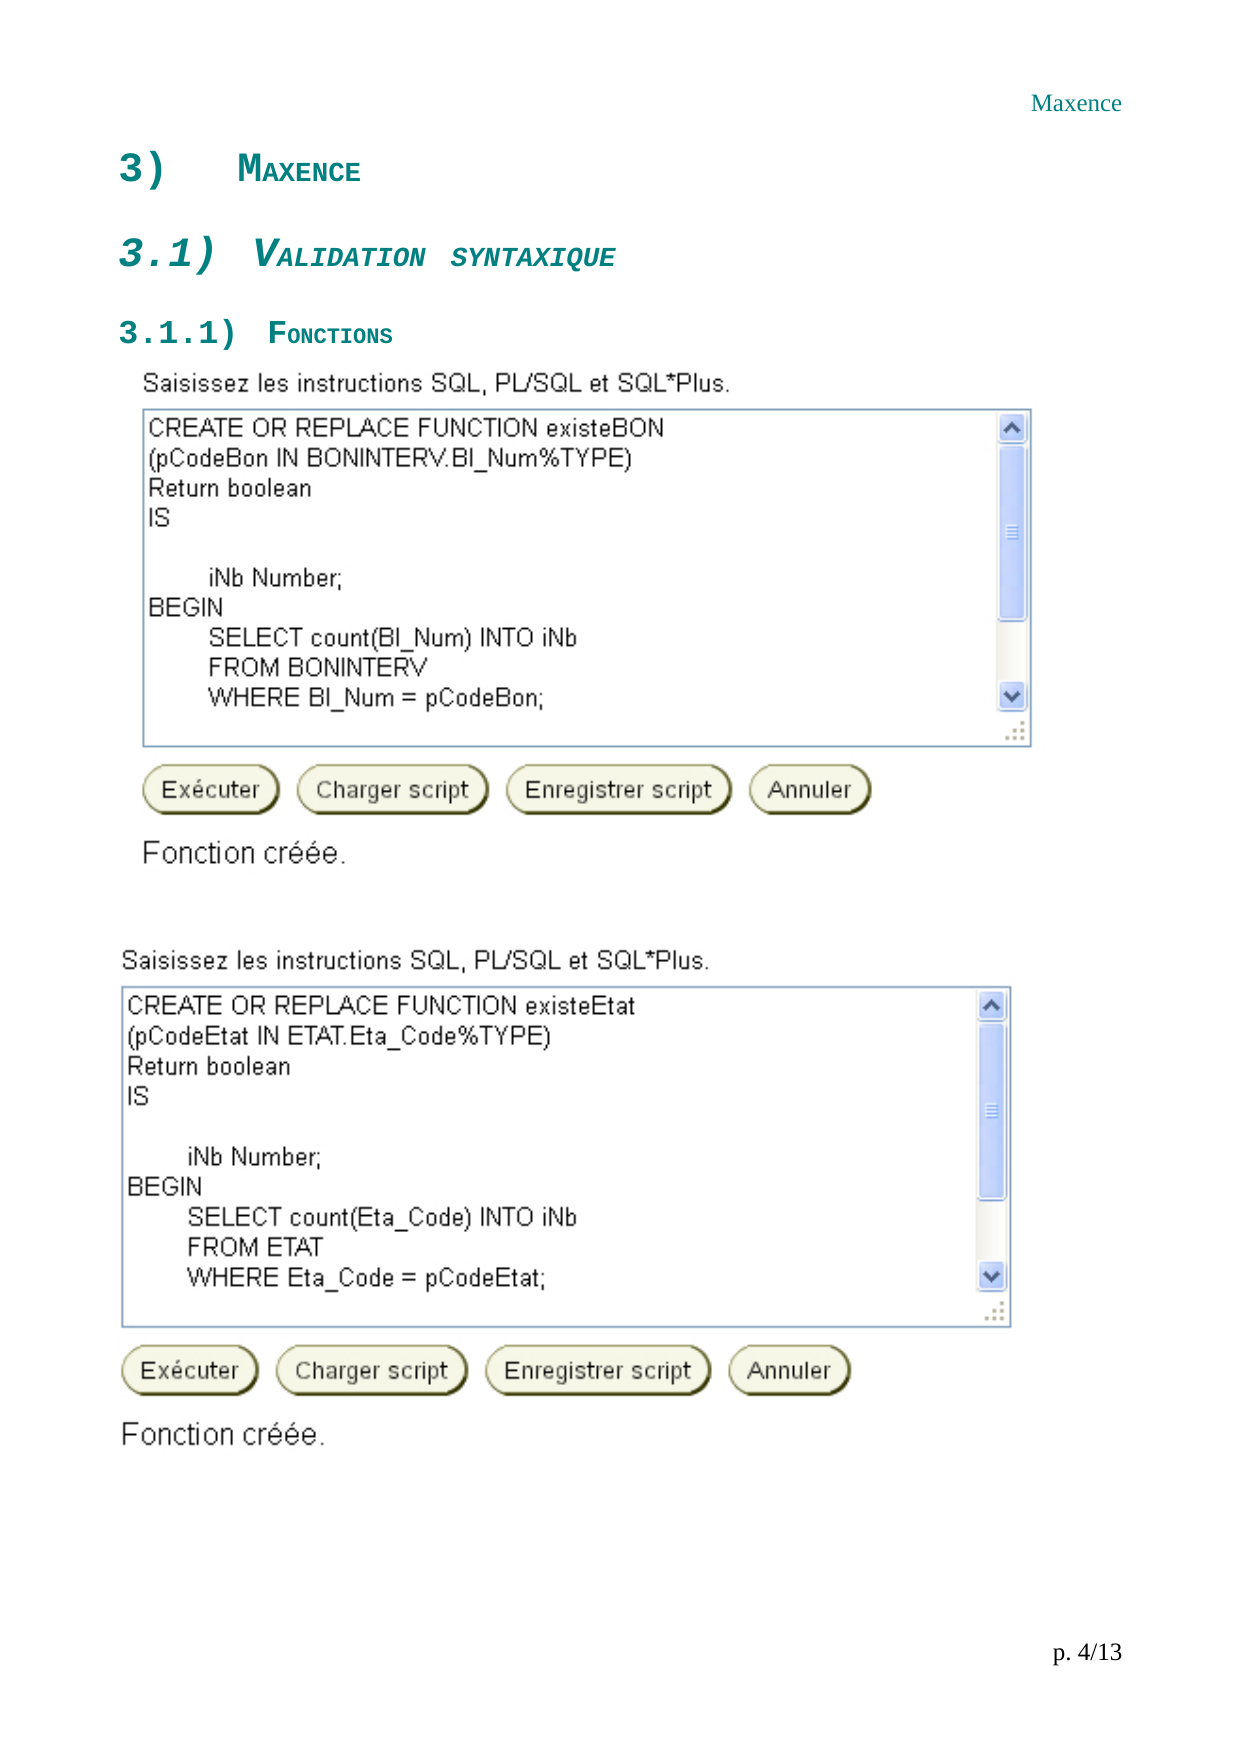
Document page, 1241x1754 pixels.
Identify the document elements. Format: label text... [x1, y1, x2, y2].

subtitle Validation syntaxique [118, 231, 1122, 279]
picture [141, 366, 1099, 905]
subtitle Fonctions [118, 316, 1122, 354]
subtitle Maxence [118, 147, 1122, 194]
picture [118, 945, 1123, 1468]
